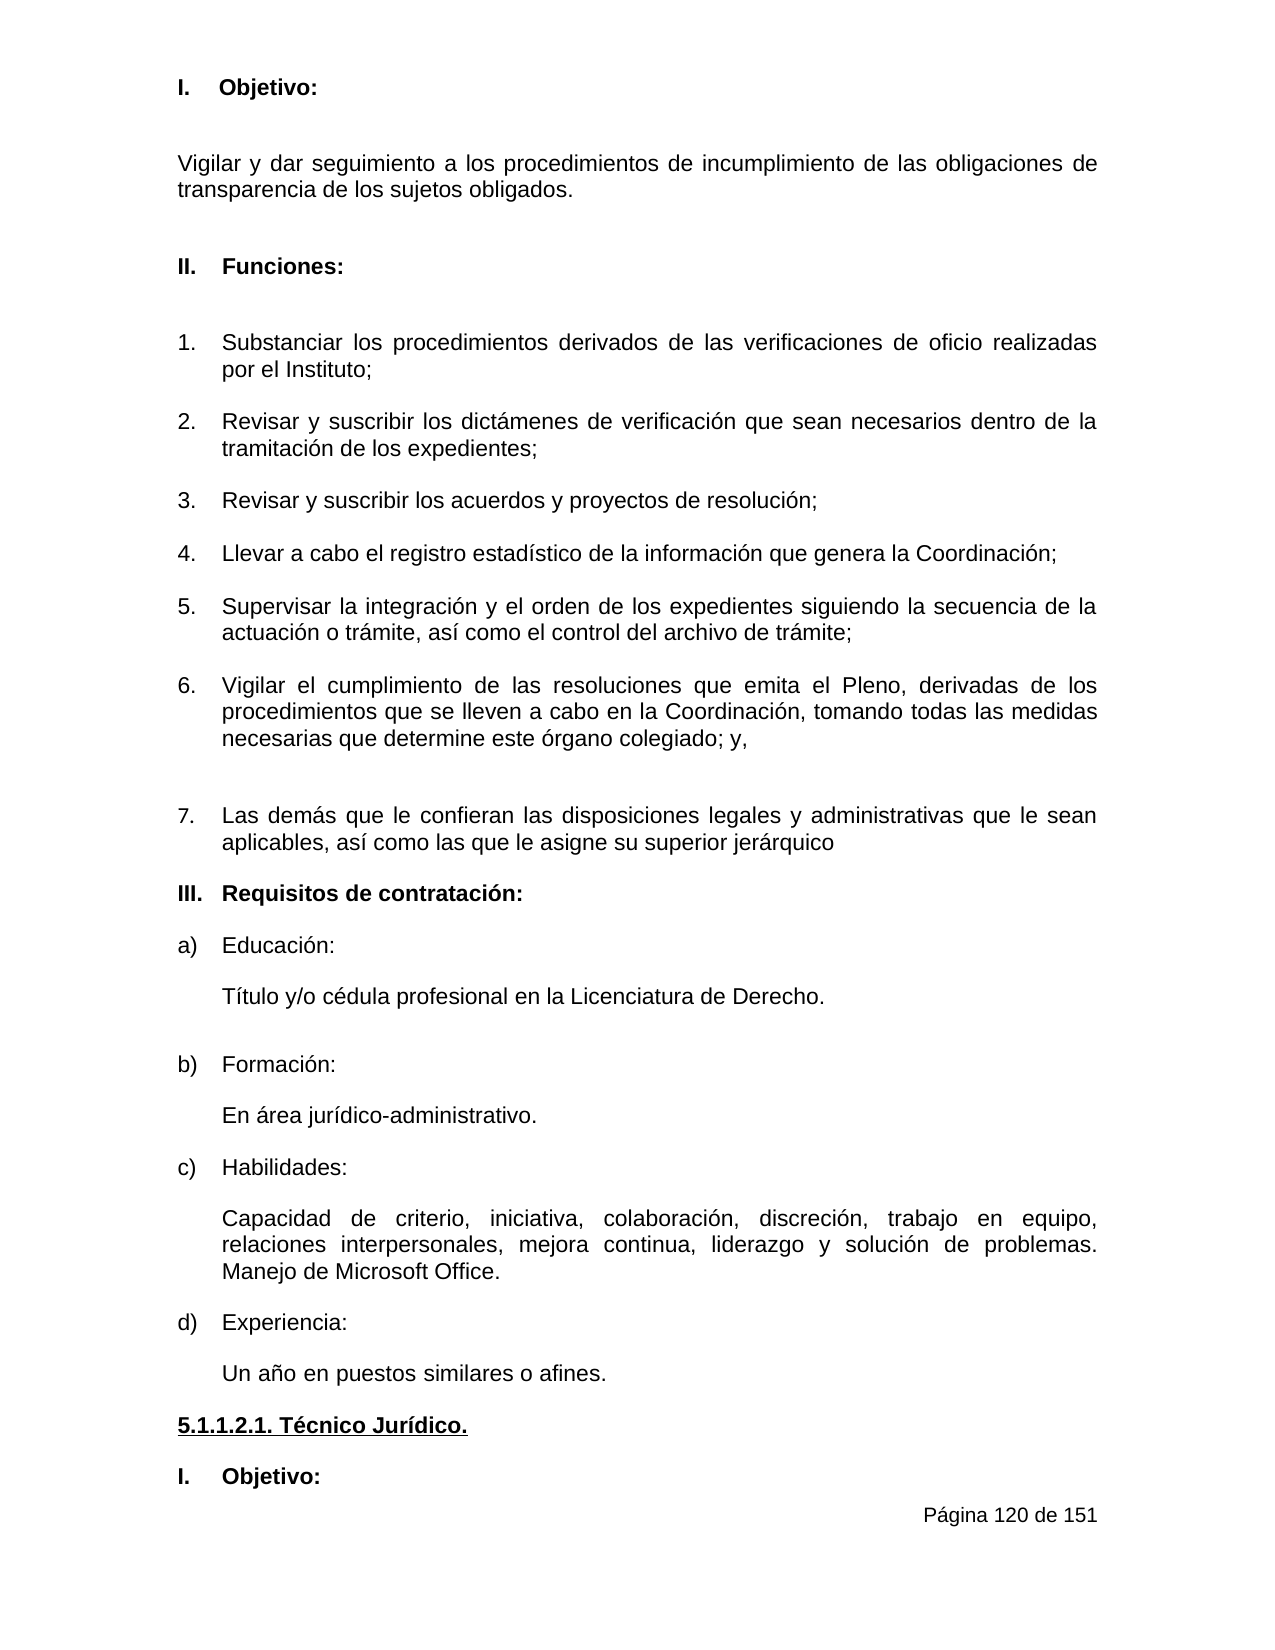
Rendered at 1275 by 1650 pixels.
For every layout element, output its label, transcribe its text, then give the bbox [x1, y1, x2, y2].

list Objetivo: [177, 74, 1098, 100]
text c) Habilidades: [177, 1154, 1098, 1180]
text Un año en puestos similares o afines. [222, 1360, 1098, 1387]
list Revisar y suscribir los acuerdos y proyectos de resolución; [177, 487, 1098, 514]
list Supervisar la integración y el orden de los expedientes siguiendo la secuencia de la actuación o trámite, así como el control del archivo de trámite; [177, 593, 1098, 645]
text I. Objetivo: [177, 1463, 1098, 1489]
list Llevar a cabo el registro estadístico de la información que genera la Coordinación; [177, 540, 1098, 566]
list Revisar y suscribir los dictámenes de verificación que sean necesarios dentro de la tramitación de los expedientes; [177, 408, 1098, 461]
text d) Experiencia: [177, 1309, 1098, 1335]
text b) Formación: [177, 1051, 1098, 1077]
text Título y/o cédula profesional en la Licenciatura de Derecho. [222, 983, 1098, 1009]
text Capacidad de criterio, iniciativa, colaboración, discreción, trabajo en equipo, relaciones interpersonales, mejora continua, liderazgo y solución de problemas. Manejo de Microsoft Office. [222, 1205, 1098, 1284]
list Substanciar los procedimientos derivados de las verificaciones de oficio realizadas por el Instituto; [177, 329, 1098, 382]
text 5.1.1.2.1. Técnico Jurídico. [177, 1412, 1098, 1438]
text a) Educación: [177, 932, 1098, 958]
text III. Requisitos de contratación: [177, 880, 1098, 907]
text II. Funciones: [177, 253, 1098, 279]
text Vigilar y dar seguimiento a los procedimientos de incumplimiento de las obligaciones de transparencia de los sujetos obligados. [177, 150, 1098, 203]
list Vigilar el cumplimiento de las resoluciones que emita el Pleno, derivadas de los procedimientos que se lleven a cabo en la Coordinación, tomando todas las medidas necesarias que determine este órgano colegiado; y, [177, 672, 1098, 751]
text En área jurídico-administrativo. [222, 1102, 1098, 1129]
list Las demás que le confieran las disposiciones legales y administrativas que le sean aplicables, así como las que le asigne su superior jerárquico [177, 801, 1098, 855]
